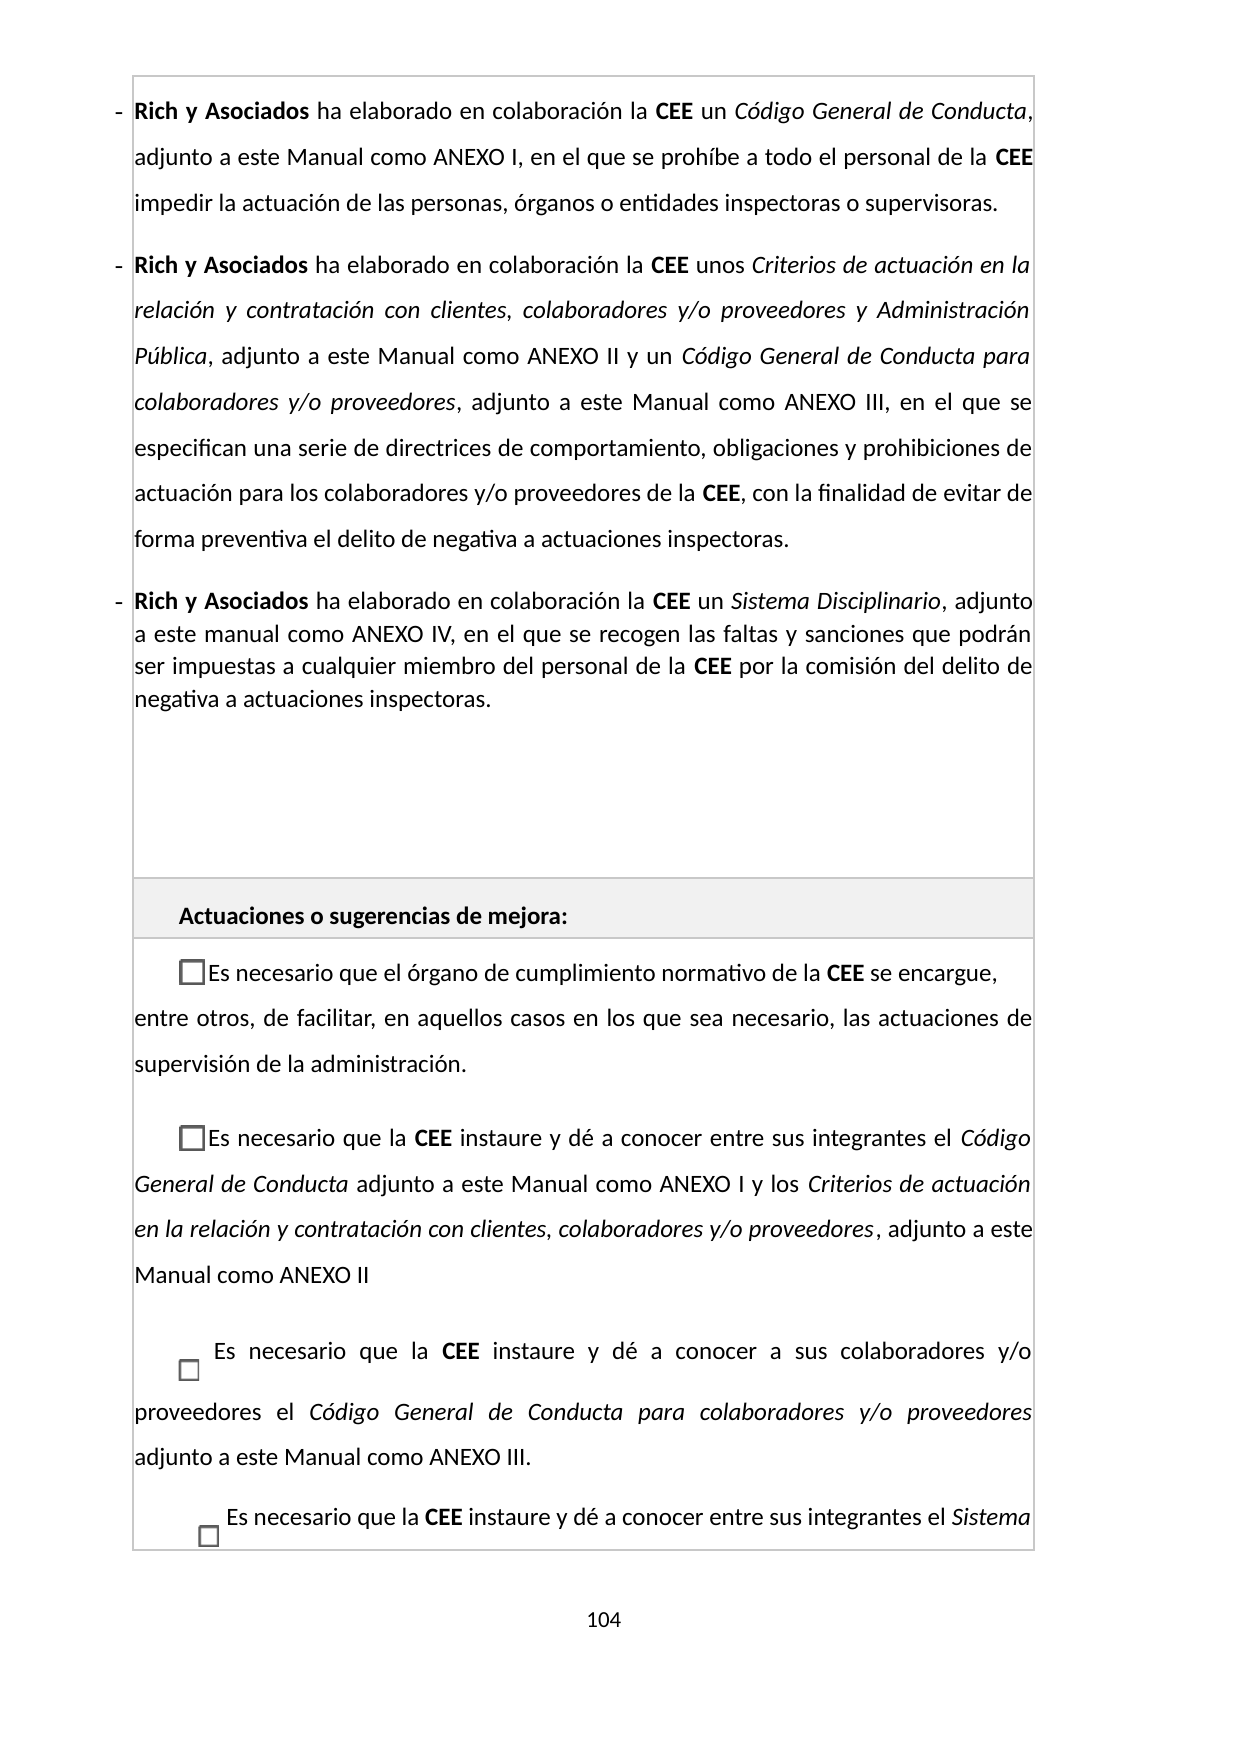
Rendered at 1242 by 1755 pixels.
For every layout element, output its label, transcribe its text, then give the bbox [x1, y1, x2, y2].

table_cell Es necesario que el órgano de cumplimiento normativo de la CEE se encargue, entre otros, de facilitar, en aquellos casos en los que sea necesario, las actuaciones de supervisión de la administración. Es necesario que la CEE instaure y dé a conocer entre sus integrantes el Código General de Conducta adjunto a este Manual como ANEXO I y los Criterios de actuación en la relación y contratación con clientes, colaboradores y/o proveedores, adjunto a este Manual como ANEXO II Es necesario que la CEE instaure y dé a conocer a sus colaboradores y/o proveedores el Código General de Conducta para colaboradores y/o proveedores adjunto a este Manual como ANEXO III. Es necesario que la CEE instaure y dé a conocer entre sus integrantes el Sistema [134, 939, 1033, 1548]
table_cell Actuaciones o sugerencias de mejora: [134, 879, 1033, 937]
table_header Rich y Asociados ha elaborado en colaboración la CEE un Código General de Conducta, adjunto a este Manual como ANEXO I, en el que se prohíbe a todo el personal de la CEE impedir la actuación de las personas, órganos o entidades inspectoras o supervisoras. Rich y Asociados ha elaborado en colaboración la CEE unos Criterios de actuación en la relación y contratación con clientes, colaboradores y/o proveedores y Administración Pública, adjunto a este Manual como ANEXO II y un Código General de Conducta para colaboradores y/o proveedores, adjunto a este Manual como ANEXO III, en el que se especifican una serie de directrices de comportamiento, obligaciones y prohibiciones de actuación para los colaboradores y/o proveedores de la CEE, con la finalidad de evitar de forma preventiva el delito de negativa a actuaciones inspectoras. Rich y Asociados ha elaborado en colaboración la CEE un Sistema Disciplinario, adjunto a este manual como ANEXO IV, en el que se recogen las faltas y sanciones que podrán ser impuestas a cualquier miembro del personal de la CEE por la comisión del delito de negativa a actuaciones inspectoras. [134, 77, 1033, 877]
